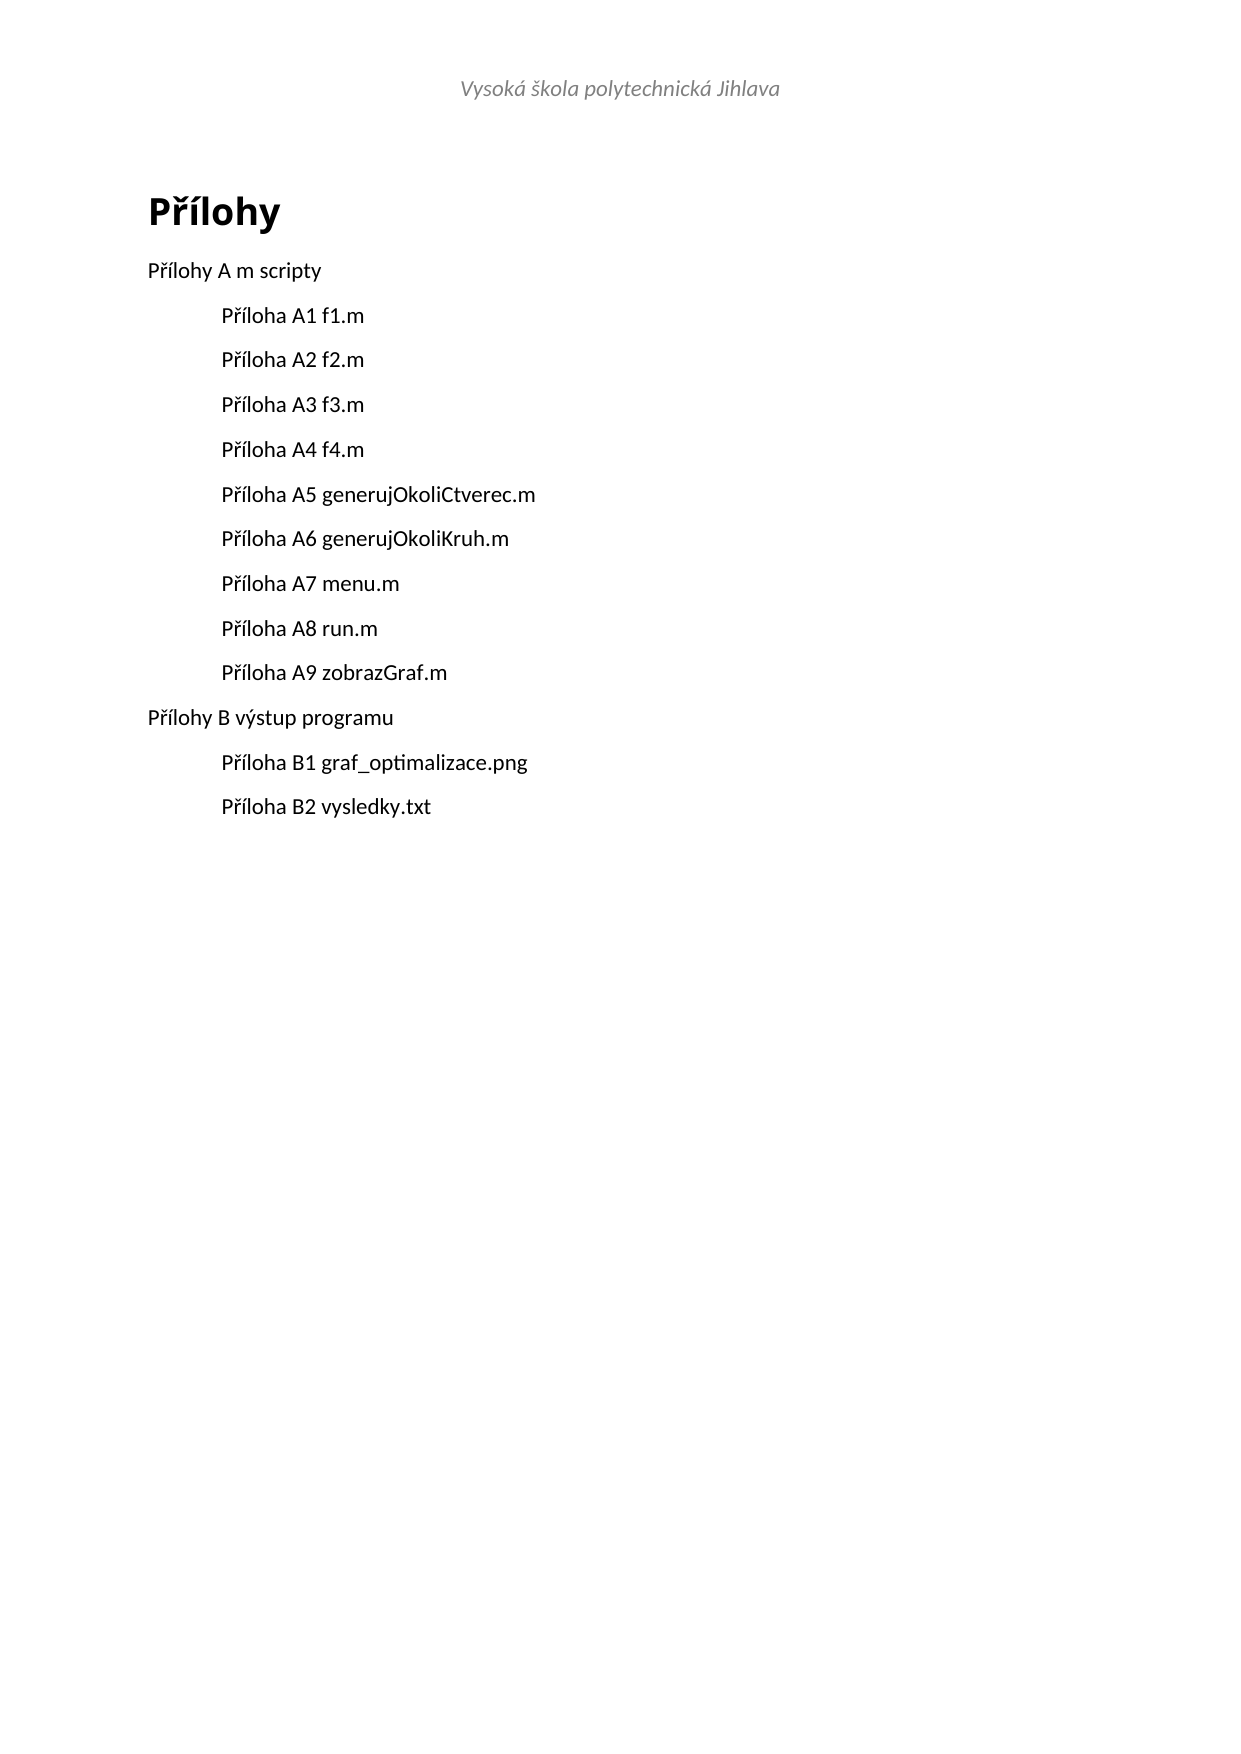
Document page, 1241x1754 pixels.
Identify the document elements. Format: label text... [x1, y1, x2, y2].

text Přílohy B výstup programu [148, 703, 1093, 731]
text Příloha A6 generujOkoliKruh.m [148, 524, 1093, 552]
text Příloha A1 f1.m [148, 301, 1093, 329]
text Příloha B2 vysledky.txt [148, 792, 1093, 821]
text Příloha B1 graf_optimalizace.png [148, 748, 1093, 776]
subtitle Přílohy [148, 185, 1093, 236]
text Příloha A3 f3.m [148, 390, 1093, 418]
text Příloha A9 zobrazGraf.m [148, 658, 1093, 686]
text Příloha A4 f4.m [148, 435, 1093, 463]
text Příloha A5 generujOkoliCtverec.m [148, 480, 1093, 508]
text Příloha A2 f2.m [148, 346, 1093, 374]
text Přílohy A m scripty [148, 256, 1093, 284]
text Příloha A7 menu.m [148, 569, 1093, 597]
text Příloha A8 run.m [148, 614, 1093, 642]
